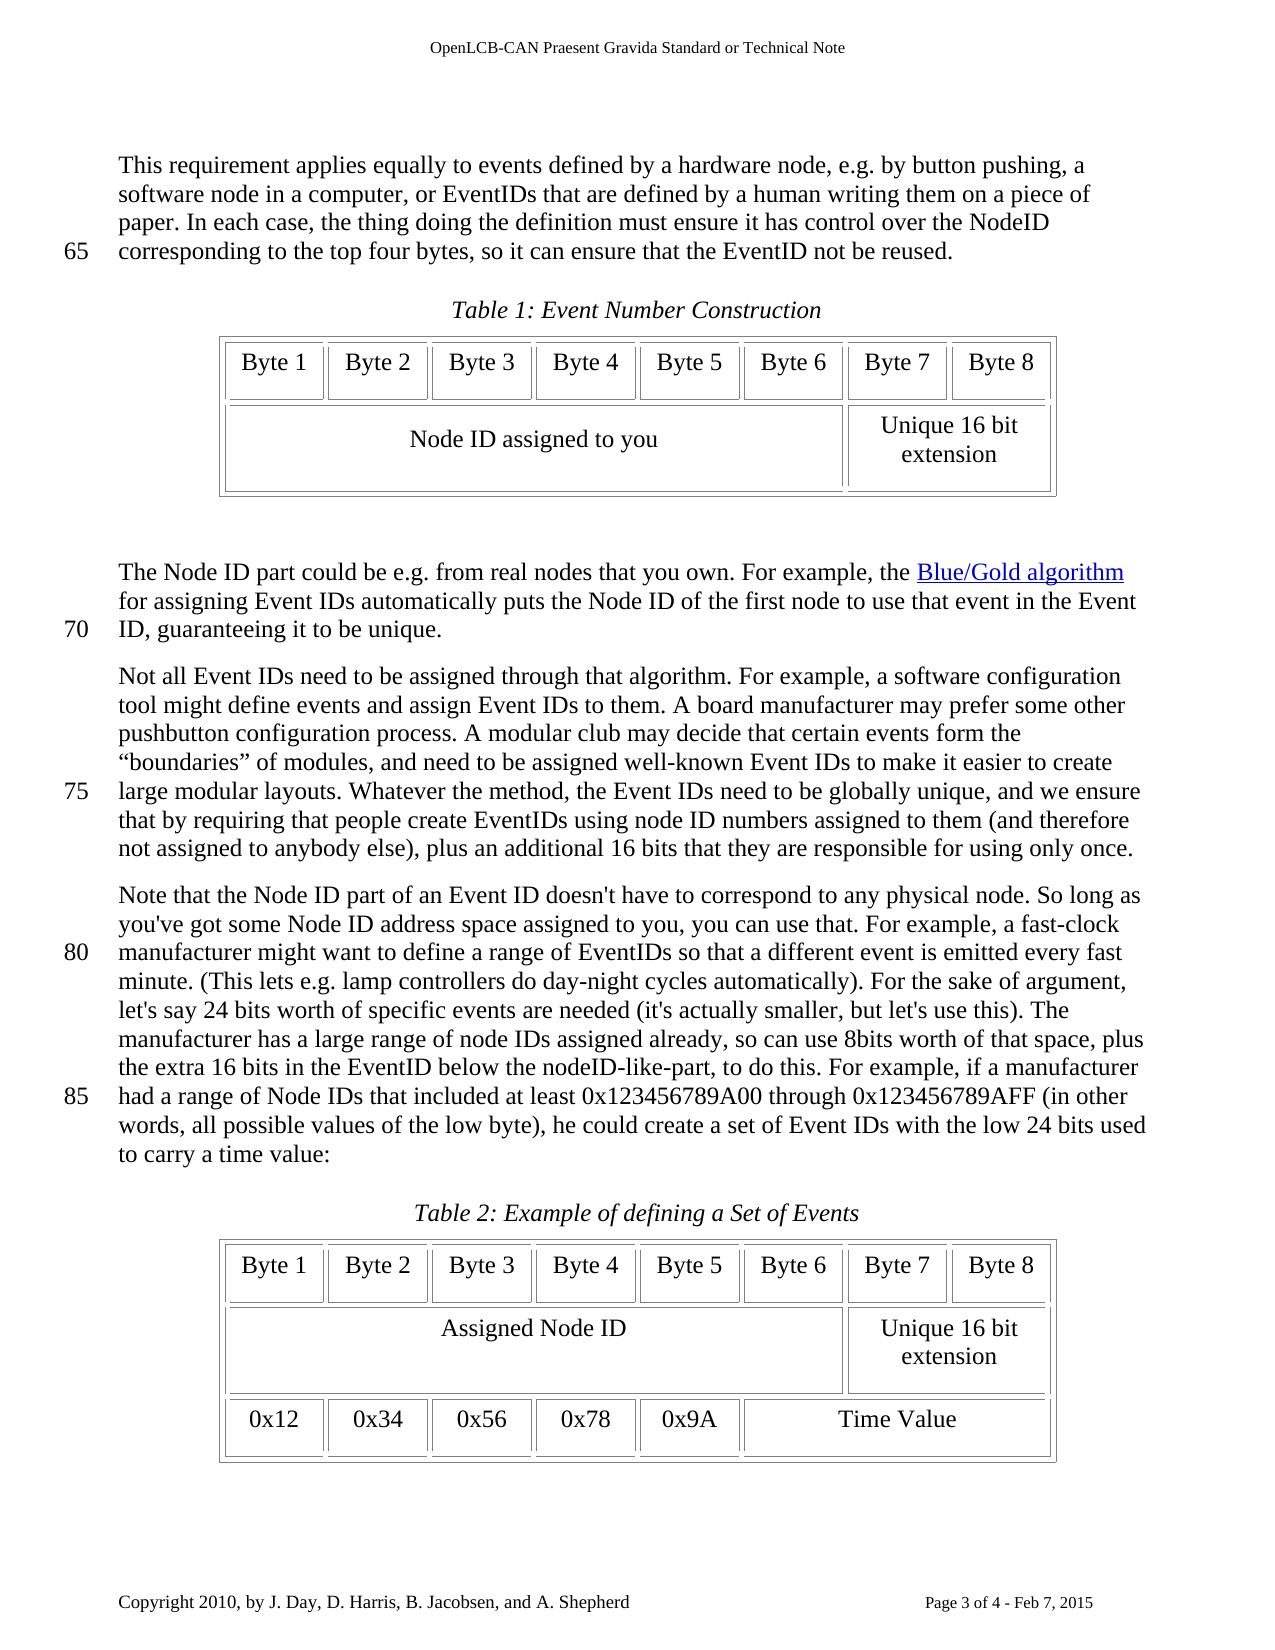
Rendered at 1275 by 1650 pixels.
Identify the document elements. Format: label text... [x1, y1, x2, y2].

table_header Byte 4 [534, 337, 637, 399]
text Table 2: Example of defining a Set of Events [118, 1198, 1157, 1226]
text The Node ID part could be e.g. from real nodes that you own. For example, the Blue/Gold algorithm for assigning Event IDs automatically puts the Node ID of the first node to use that event in the Event ID, guaranteeing it to be unique. [118, 557, 1157, 643]
text Not all Event IDs need to be assigned through that algorithm. For example, a software configuration tool might define events and assign Event IDs to them. A board manufacturer may prefer some other pushbutton configuration process. A modular club may decide that certain events form the “boundaries” of modules, and need to be assigned well-known Event IDs to make it easier to create large modular layouts. Whatever the method, the Event IDs need to be globally unique, and we ensure that by requiring that people create EventIDs using node ID numbers assigned to them (and therefore not assigned to anybody else), plus an additional 16 bits that they are responsible for using only once. [118, 661, 1157, 862]
text Note that the Node ID part of an Event ID doesn't have to correspond to any physical node. So long as you've got some Node ID address space assigned to you, you can use that. For example, a fast-clock manufacturer might want to define a range of EventIDs so that a different event is emitted every fast minute. (This lets e.g. lamp controllers do day-night cycles automatically). For the sake of argument, let's say 24 bits worth of specific events are needed (it's actually smaller, but let's use this). The manufacturer has a large range of node IDs assigned already, so can use 8bits worth of that space, plus the extra 16 bits in the EventID below the nodeID-like-part, to do this. For example, if a manufacturer had a range of Node IDs that included at least 0x123456789A00 through 0x123456789AFF (in other words, all possible values of the low byte), he could create a set of Event IDs with the low 24 bits used to carry a time value: [118, 880, 1157, 1167]
table_header Byte 1 [222, 337, 326, 399]
table_header Byte 6 [741, 1240, 845, 1302]
table_cell 0x56 [430, 1394, 533, 1456]
text This requirement applies equally to events defined by a hardware node, e.g. by button pushing, a software node in a computer, or EventIDs that are defined by a human writing them on a piece of paper. In each case, the thing doing the definition must ensure it has control over the NodeID corresponding to the top four bytes, so it can ensure that the EventID not be reused. [118, 150, 1157, 265]
table_cell 0x9A [638, 1394, 741, 1456]
table_header Byte 5 [638, 337, 741, 399]
text Table 1: Event Number Construction [118, 295, 1157, 324]
table_header Byte 7 [845, 1240, 949, 1302]
table_cell 0x12 [222, 1393, 326, 1456]
table_cell Unique 16 bit extension [845, 1302, 1053, 1393]
table_cell Unique 16 bit extension [845, 399, 1053, 491]
table_header Byte 3 [430, 1240, 533, 1302]
table_cell Time Value [741, 1393, 1053, 1456]
table_header Byte 3 [430, 337, 533, 399]
table_header Byte 5 [638, 1240, 741, 1302]
table_header Byte 2 [326, 337, 430, 399]
table_cell Assigned Node ID [222, 1302, 845, 1393]
table_cell 0x34 [326, 1394, 430, 1456]
table_header Byte 6 [741, 337, 845, 399]
table_cell 0x78 [534, 1394, 637, 1456]
table_header Byte 8 [949, 337, 1053, 399]
table_header Byte 7 [845, 337, 949, 399]
table_cell Node ID assigned to you [222, 399, 845, 491]
table_header Byte 4 [534, 1240, 637, 1302]
table_header Byte 2 [326, 1240, 430, 1302]
table_header Byte 1 [222, 1240, 326, 1302]
table_header Byte 8 [949, 1240, 1053, 1302]
